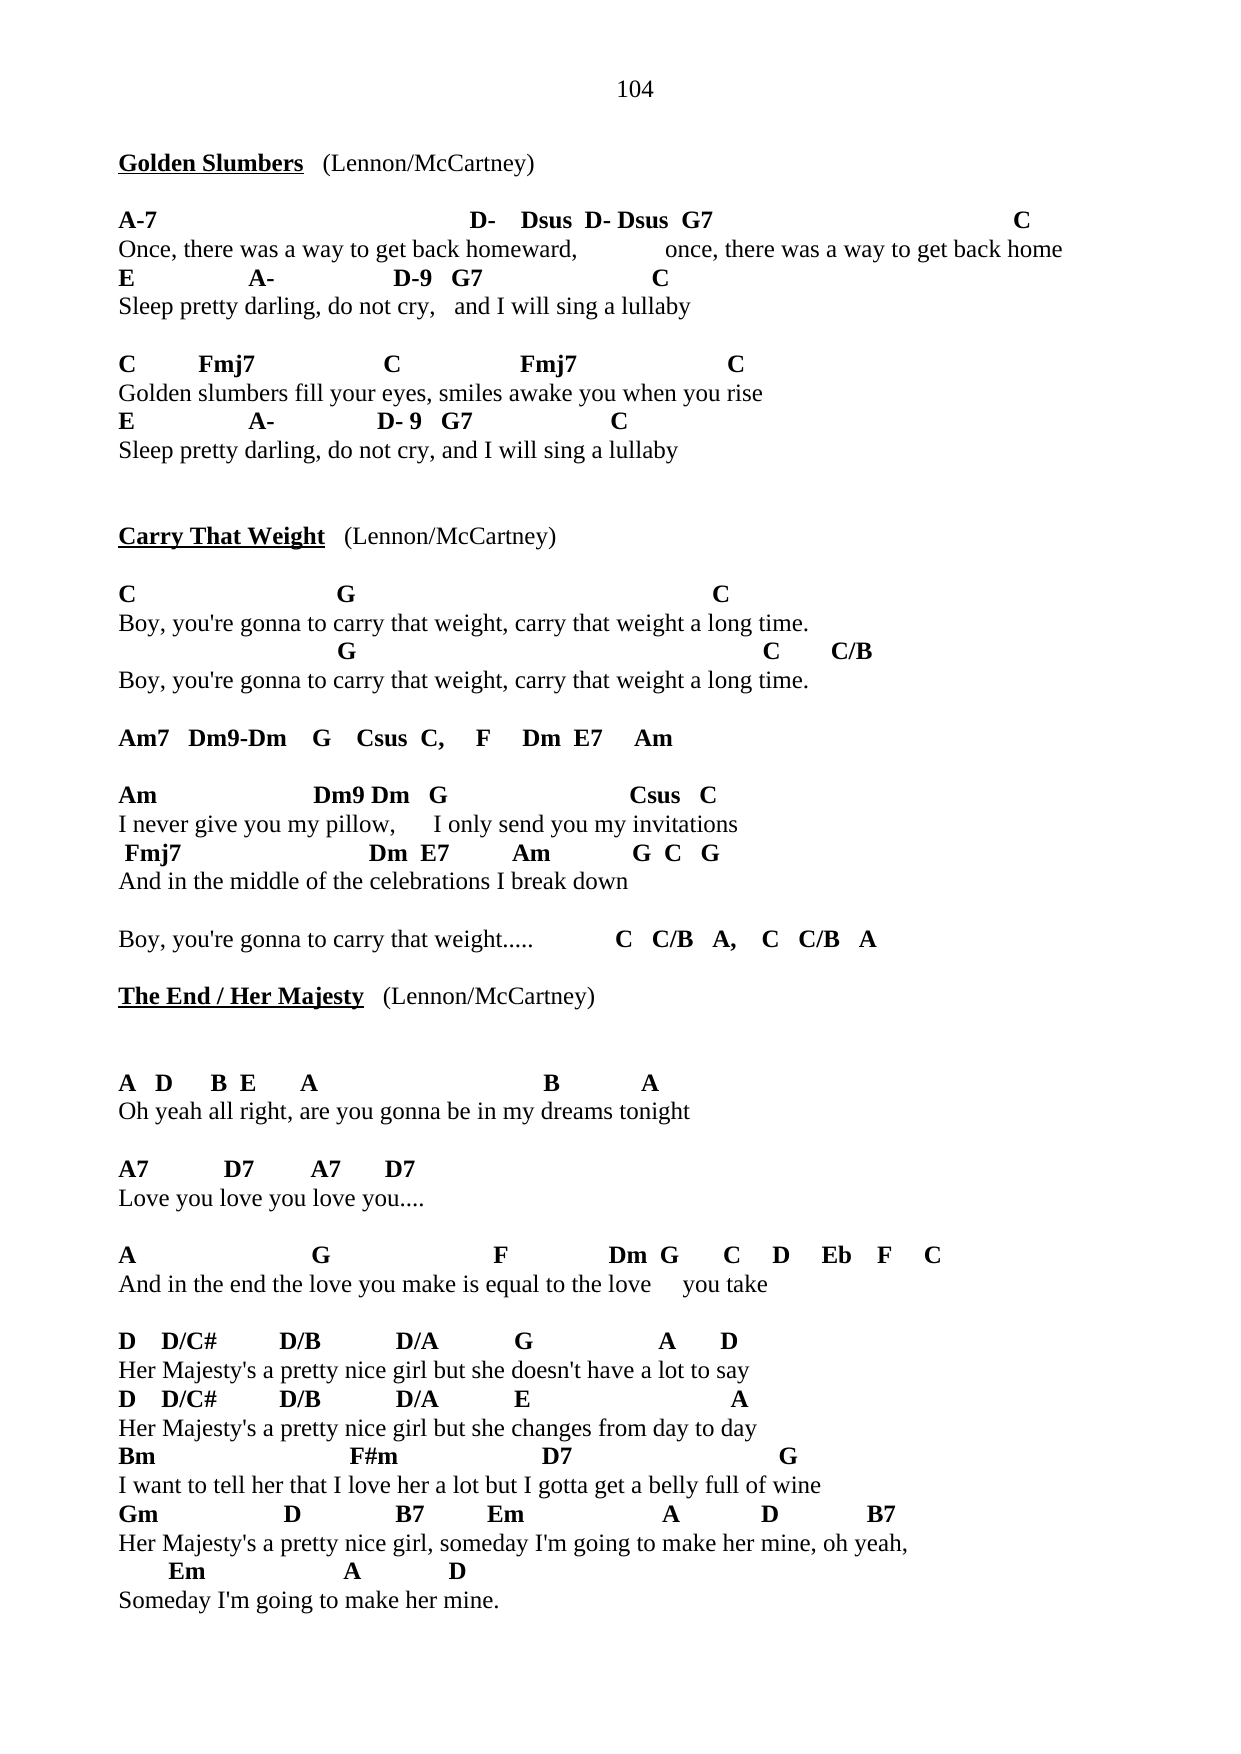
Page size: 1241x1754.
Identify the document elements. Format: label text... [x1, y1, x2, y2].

text C Fmj7 C Fmj7 C [118, 349, 1152, 378]
text A D B E A B A [118, 1068, 1152, 1096]
text E A- D-9 G7 C [118, 263, 1152, 291]
text Someday I'm going to make her mine. [118, 1585, 1152, 1614]
text D D/C# D/B D/A G A D [118, 1326, 1152, 1355]
text I never give you my pillow, I only send you my invitations [118, 809, 1152, 838]
text A7 D7 A7 D7 [118, 1154, 1152, 1183]
text Am Dm9 Dm G Csus C [118, 780, 1152, 809]
text A-7 D- Dsus D- Dsus G7 C [118, 205, 1152, 234]
text C G C [118, 579, 1152, 608]
text Once, there was a way to get back homeward, once, there was a way to get back home [118, 234, 1152, 263]
text Oh yeah all right, are you gonna be in my dreams tonight [118, 1096, 1152, 1125]
text Boy, you're gonna to carry that weight, carry that weight a long time. [118, 608, 1152, 636]
text Carry That Weight (Lennon/McCartney) [118, 521, 1152, 550]
text Love you love you love you.... [118, 1183, 1152, 1211]
text Sleep pretty darling, do not cry, and I will sing a lullaby [118, 435, 1152, 464]
text Gm D B7 Em A D B7 [118, 1499, 1152, 1528]
text D D/C# D/B D/A E A [118, 1384, 1152, 1413]
text Her Majesty's a pretty nice girl but she doesn't have a lot to say [118, 1355, 1152, 1384]
text Sleep pretty darling, do not cry, and I will sing a lullaby [118, 291, 1152, 320]
text E A- D- 9 G7 C [118, 406, 1152, 435]
text And in the middle of the celebrations I break down [118, 866, 1152, 895]
text Bm F#m D7 G [118, 1441, 1152, 1470]
text Boy, you're gonna to carry that weight..... C C/B A, C C/B A [118, 924, 1152, 953]
text A G F Dm G C D Eb F C [118, 1240, 1152, 1269]
text Golden slumbers fill your eyes, smiles awake you when you rise [118, 378, 1152, 406]
text Fmj7 Dm E7 Am G C G [118, 838, 1152, 866]
text I want to tell her that I love her a lot but I gotta get a belly full of wine [118, 1470, 1152, 1499]
text Em A D [118, 1556, 1152, 1585]
text And in the end the love you make is equal to the love you take [118, 1269, 1152, 1298]
text The End / Her Majesty (Lennon/McCartney) [118, 981, 1152, 1010]
text Her Majesty's a pretty nice girl, someday I'm going to make her mine, oh yeah, [118, 1528, 1152, 1556]
text Her Majesty's a pretty nice girl but she changes from day to day [118, 1413, 1152, 1441]
text Golden Slumbers (Lennon/McCartney) [118, 148, 1152, 176]
text Boy, you're gonna to carry that weight, carry that weight a long time. [118, 665, 1152, 694]
text G C C/B [118, 636, 1152, 665]
text Am7 Dm9-Dm G Csus C, F Dm E7 Am [118, 723, 1152, 751]
